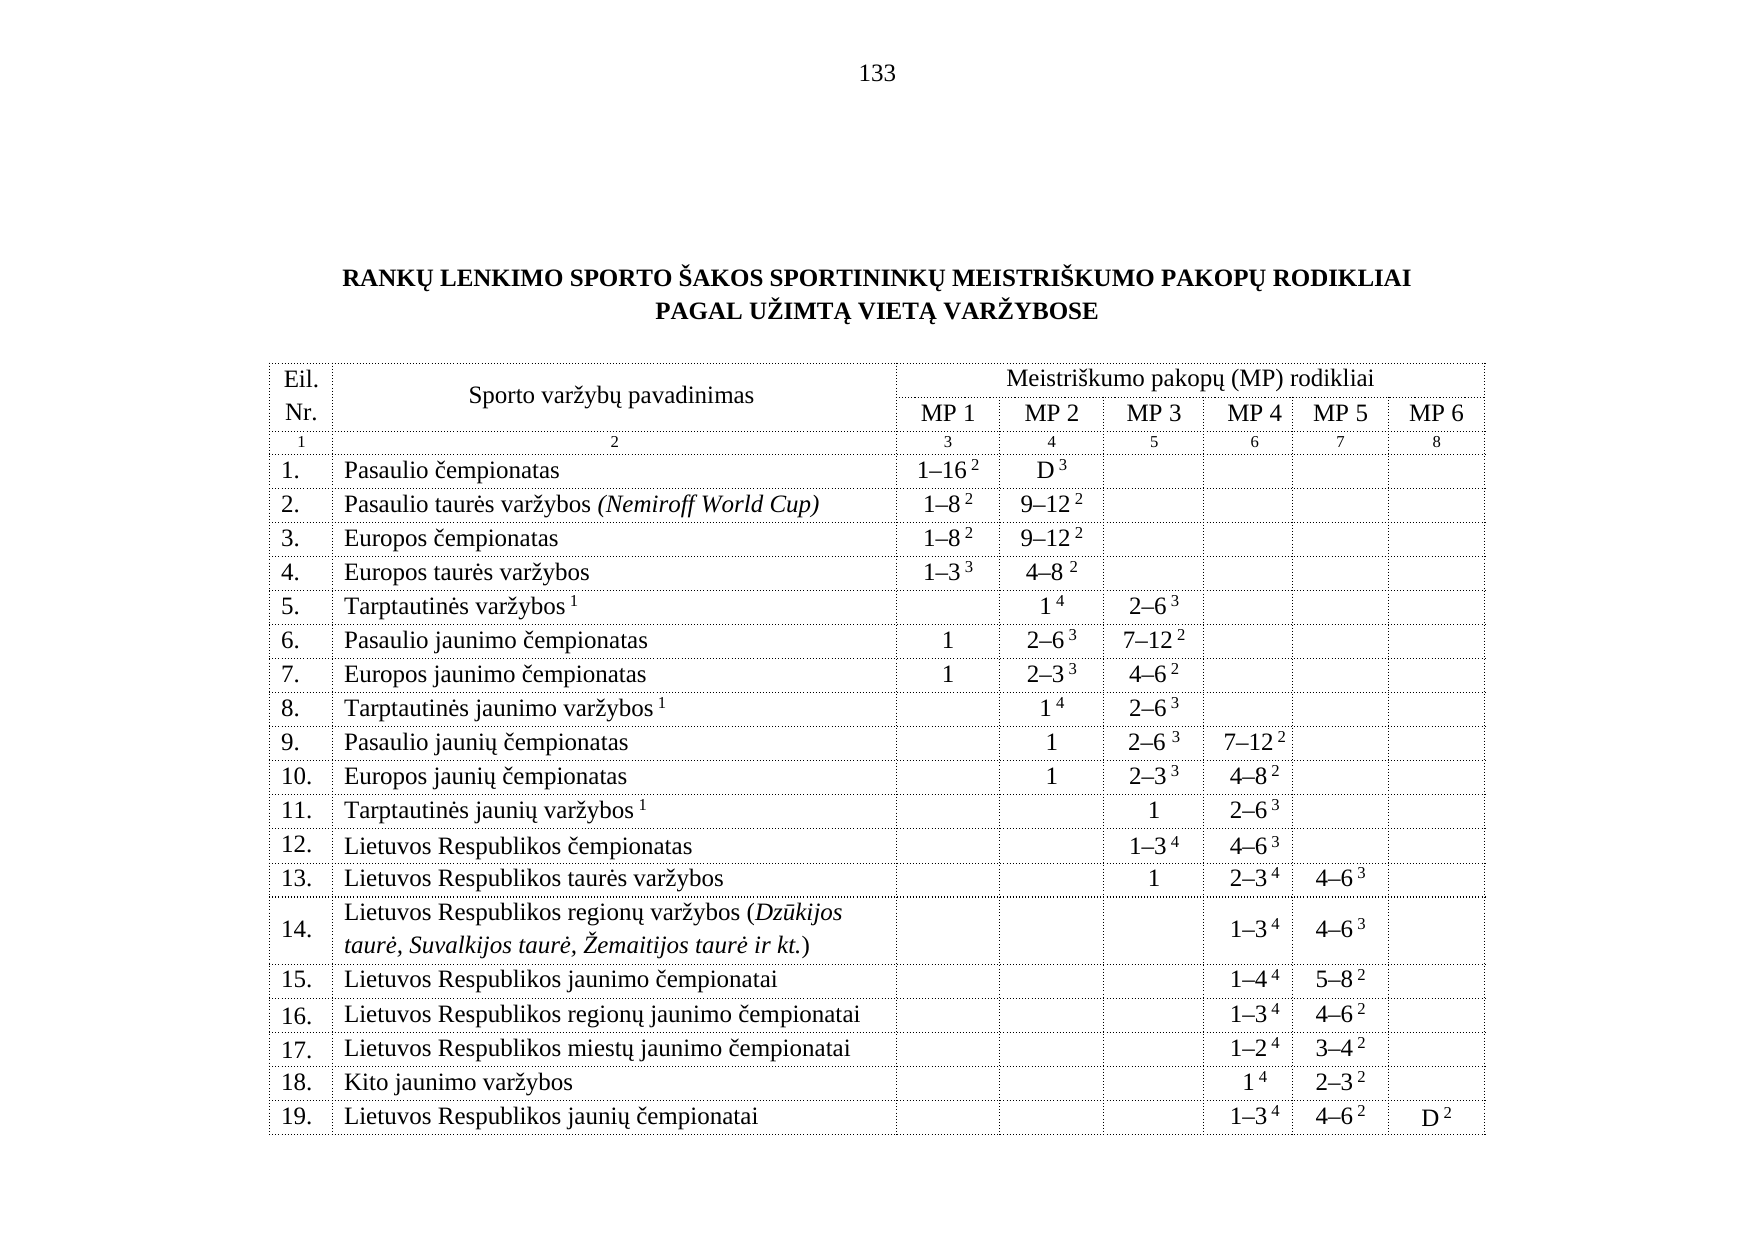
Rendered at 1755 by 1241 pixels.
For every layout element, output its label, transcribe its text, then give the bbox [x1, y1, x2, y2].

table_cell MP 6 [1388, 397, 1484, 431]
table_cell 15. [270, 964, 333, 998]
table_cell 2–3 3 [1104, 760, 1204, 794]
table_cell 1–3 4 [1204, 896, 1292, 963]
table_cell 1–3 4 [1204, 1100, 1292, 1134]
table_cell [1293, 454, 1388, 488]
table_cell 7–12 2 [1204, 726, 1292, 760]
table_cell [1388, 692, 1484, 726]
table_cell [1204, 658, 1292, 692]
table_cell [1293, 556, 1388, 590]
table_cell [1293, 794, 1388, 828]
table_cell 7 [1293, 431, 1388, 454]
table_cell [896, 863, 999, 896]
table_cell [1204, 522, 1292, 556]
table_cell [896, 964, 999, 998]
table_header Meistriškumo pakopų (MP) rodikliai [896, 363, 1484, 397]
table_cell Lietuvos Respublikos regionų jaunimo čempionatai [333, 998, 896, 1032]
table_cell 3. [270, 522, 333, 556]
table_cell [896, 726, 999, 760]
table_cell 1–2 4 [1204, 1032, 1292, 1066]
table_cell 4–6 3 [1293, 896, 1388, 963]
table_cell [1388, 1032, 1484, 1066]
table_cell 1 [896, 624, 999, 658]
table_cell 13. [270, 863, 333, 896]
table_cell MP 5 [1293, 397, 1388, 431]
table_cell 4–6 2 [1293, 1100, 1388, 1134]
table_cell [1388, 760, 1484, 794]
table_cell [1000, 1100, 1104, 1134]
table_cell Pasaulio čempionatas [333, 454, 896, 488]
table_cell Pasaulio jaunimo čempionatas [333, 624, 896, 658]
table_cell Tarptautinės jaunių varžybos 1 [333, 794, 896, 828]
table_cell [1104, 964, 1204, 998]
table_cell [896, 760, 999, 794]
table_cell [1388, 863, 1484, 896]
table_cell 4 [1000, 431, 1104, 454]
table_cell 1–8 2 [896, 522, 999, 556]
table_cell [896, 998, 999, 1032]
table_cell 5 [1104, 431, 1204, 454]
table_cell [1388, 556, 1484, 590]
table_cell 1 [1104, 863, 1204, 896]
table_cell Europos jaunių čempionatas [333, 760, 896, 794]
table_cell [1000, 863, 1104, 896]
table_cell 6 [1204, 431, 1292, 454]
table_cell MP 1 [896, 397, 999, 431]
table_cell [1204, 488, 1292, 522]
table_cell 9. [270, 726, 333, 760]
table_cell 3 [896, 431, 999, 454]
table_cell [1388, 658, 1484, 692]
table_cell [1388, 828, 1484, 862]
table_cell D 3 [1000, 454, 1104, 488]
table_cell 2–3 4 [1204, 863, 1292, 896]
table_cell [896, 1066, 999, 1100]
table_cell [1204, 454, 1292, 488]
table_cell [1204, 624, 1292, 658]
table_cell Europos jaunimo čempionatas [333, 658, 896, 692]
table_cell [896, 1100, 999, 1134]
table_cell MP 3 [1104, 397, 1204, 431]
table_cell [1388, 488, 1484, 522]
table_cell 19. [270, 1100, 333, 1134]
table_cell 9–12 2 [1000, 522, 1104, 556]
table_cell MP 2 [1000, 397, 1104, 431]
table_cell 1 [1000, 726, 1104, 760]
table_cell 9–12 2 [1000, 488, 1104, 522]
table_cell [1388, 522, 1484, 556]
table_cell 7–12 2 [1104, 624, 1204, 658]
table_cell [896, 794, 999, 828]
table_cell 1 4 [1000, 590, 1104, 624]
table_header Sporto varžybų pavadinimas [333, 363, 896, 431]
table_cell 14. [270, 896, 333, 963]
table_cell [1000, 896, 1104, 963]
table_cell [1388, 896, 1484, 963]
table_cell 1–4 4 [1204, 964, 1292, 998]
table_cell [1204, 556, 1292, 590]
table_cell Lietuvos Respublikos taurės varžybos [333, 863, 896, 896]
table_cell 2–6 3 [1104, 590, 1204, 624]
table_cell [896, 692, 999, 726]
table_cell [1104, 998, 1204, 1032]
table_cell 2–3 2 [1293, 1066, 1388, 1100]
table_cell [1293, 488, 1388, 522]
text RANKŲ LENKIMO SPORTO ŠAKOS SPORTININKŲ MEISTRIŠKUMO PAKOPŲ RODIKLIAI [118, 263, 1636, 292]
table_cell Lietuvos Respublikos jaunių čempionatai [333, 1100, 896, 1134]
table_cell [1104, 556, 1204, 590]
table_cell [1388, 726, 1484, 760]
table_cell 1 [896, 658, 999, 692]
table_cell 4. [270, 556, 333, 590]
table_cell [1293, 828, 1388, 862]
table_cell 1 4 [1204, 1066, 1292, 1100]
table_cell 2–3 3 [1000, 658, 1104, 692]
table_cell 16. [270, 998, 333, 1032]
table_cell 1–3 4 [1104, 828, 1204, 862]
table_cell [1293, 760, 1388, 794]
table_cell 1 [1104, 794, 1204, 828]
table_cell [1104, 488, 1204, 522]
table_cell 2–6 3 [1000, 624, 1104, 658]
table_cell Europos čempionatas [333, 522, 896, 556]
table_cell [1388, 454, 1484, 488]
table_cell 4–6 3 [1293, 863, 1388, 896]
table_cell [1104, 522, 1204, 556]
table_cell Kito jaunimo varžybos [333, 1066, 896, 1100]
table_cell [1104, 896, 1204, 963]
table_cell [896, 1032, 999, 1066]
table_cell [1000, 998, 1104, 1032]
table_cell 2–6 3 [1104, 692, 1204, 726]
table_cell 5–8 2 [1293, 964, 1388, 998]
table_cell 6. [270, 624, 333, 658]
table_cell [1000, 1032, 1104, 1066]
table_cell [1104, 454, 1204, 488]
table_cell [1293, 726, 1388, 760]
table_cell 1 4 [1000, 692, 1104, 726]
table_cell [1204, 590, 1292, 624]
table_cell [1388, 1066, 1484, 1100]
table_cell 4–8 2 [1000, 556, 1104, 590]
table_cell [1293, 624, 1388, 658]
table_cell 2 [333, 431, 896, 454]
table_cell 7. [270, 658, 333, 692]
table_cell [1000, 828, 1104, 862]
table_cell [1293, 692, 1388, 726]
table_cell [1388, 590, 1484, 624]
table_cell 4–6 2 [1104, 658, 1204, 692]
table_cell 4–6 3 [1204, 828, 1292, 862]
table_cell 1–8 2 [896, 488, 999, 522]
table_cell [1388, 998, 1484, 1032]
table_cell Tarptautinės jaunimo varžybos 1 [333, 692, 896, 726]
table_cell 2–6 3 [1204, 794, 1292, 828]
table_cell 10. [270, 760, 333, 794]
table_cell 4–6 2 [1293, 998, 1388, 1032]
table_cell 12. [270, 828, 333, 862]
table_cell 5. [270, 590, 333, 624]
table_cell Tarptautinės varžybos 1 [333, 590, 896, 624]
table_cell [1293, 522, 1388, 556]
table_cell 18. [270, 1066, 333, 1100]
table_cell 3–4 2 [1293, 1032, 1388, 1066]
table_cell 1 [1000, 760, 1104, 794]
table_cell [1388, 794, 1484, 828]
table_cell 1–3 4 [1204, 998, 1292, 1032]
table_cell 1–16 2 [896, 454, 999, 488]
table_cell [1104, 1032, 1204, 1066]
table_cell [1000, 794, 1104, 828]
table_cell [1000, 1066, 1104, 1100]
table_cell MP 4 [1204, 397, 1292, 431]
table_cell Lietuvos Respublikos čempionatas [333, 828, 896, 862]
table_cell 8. [270, 692, 333, 726]
table_cell D 2 [1388, 1100, 1484, 1134]
table_cell [1204, 692, 1292, 726]
table_cell Pasaulio taurės varžybos (Nemiroff World Cup) [333, 488, 896, 522]
table_cell [1388, 624, 1484, 658]
table_cell [1388, 964, 1484, 998]
table_cell [1000, 964, 1104, 998]
table_cell Lietuvos Respublikos regionų varžybos (Dzūkijos taurė, Suvalkijos taurė, Žemaitijos taurė ir kt.) [333, 896, 896, 963]
table_cell 1. [270, 454, 333, 488]
table_cell 11. [270, 794, 333, 828]
table_cell 1 [270, 431, 333, 454]
table_cell [1104, 1100, 1204, 1134]
table_cell 1–3 3 [896, 556, 999, 590]
text PAGAL UŽIMTĄ VIETĄ VARŽYBOSE [118, 296, 1636, 325]
table_cell [1293, 590, 1388, 624]
table_cell 4–8 2 [1204, 760, 1292, 794]
table_cell [896, 828, 999, 862]
table_cell 17. [270, 1032, 333, 1066]
table_cell [1104, 1066, 1204, 1100]
table_cell [896, 590, 999, 624]
table_cell 2. [270, 488, 333, 522]
table_cell Europos taurės varžybos [333, 556, 896, 590]
table_cell [896, 896, 999, 963]
table_cell Pasaulio jaunių čempionatas [333, 726, 896, 760]
table_cell 8 [1388, 431, 1484, 454]
table_header Eil. Nr. [270, 363, 333, 431]
table_cell Lietuvos Respublikos miestų jaunimo čempionatai [333, 1032, 896, 1066]
table_cell 2–6 3 [1104, 726, 1204, 760]
table_cell Lietuvos Respublikos jaunimo čempionatai [333, 964, 896, 998]
table_cell [1293, 658, 1388, 692]
